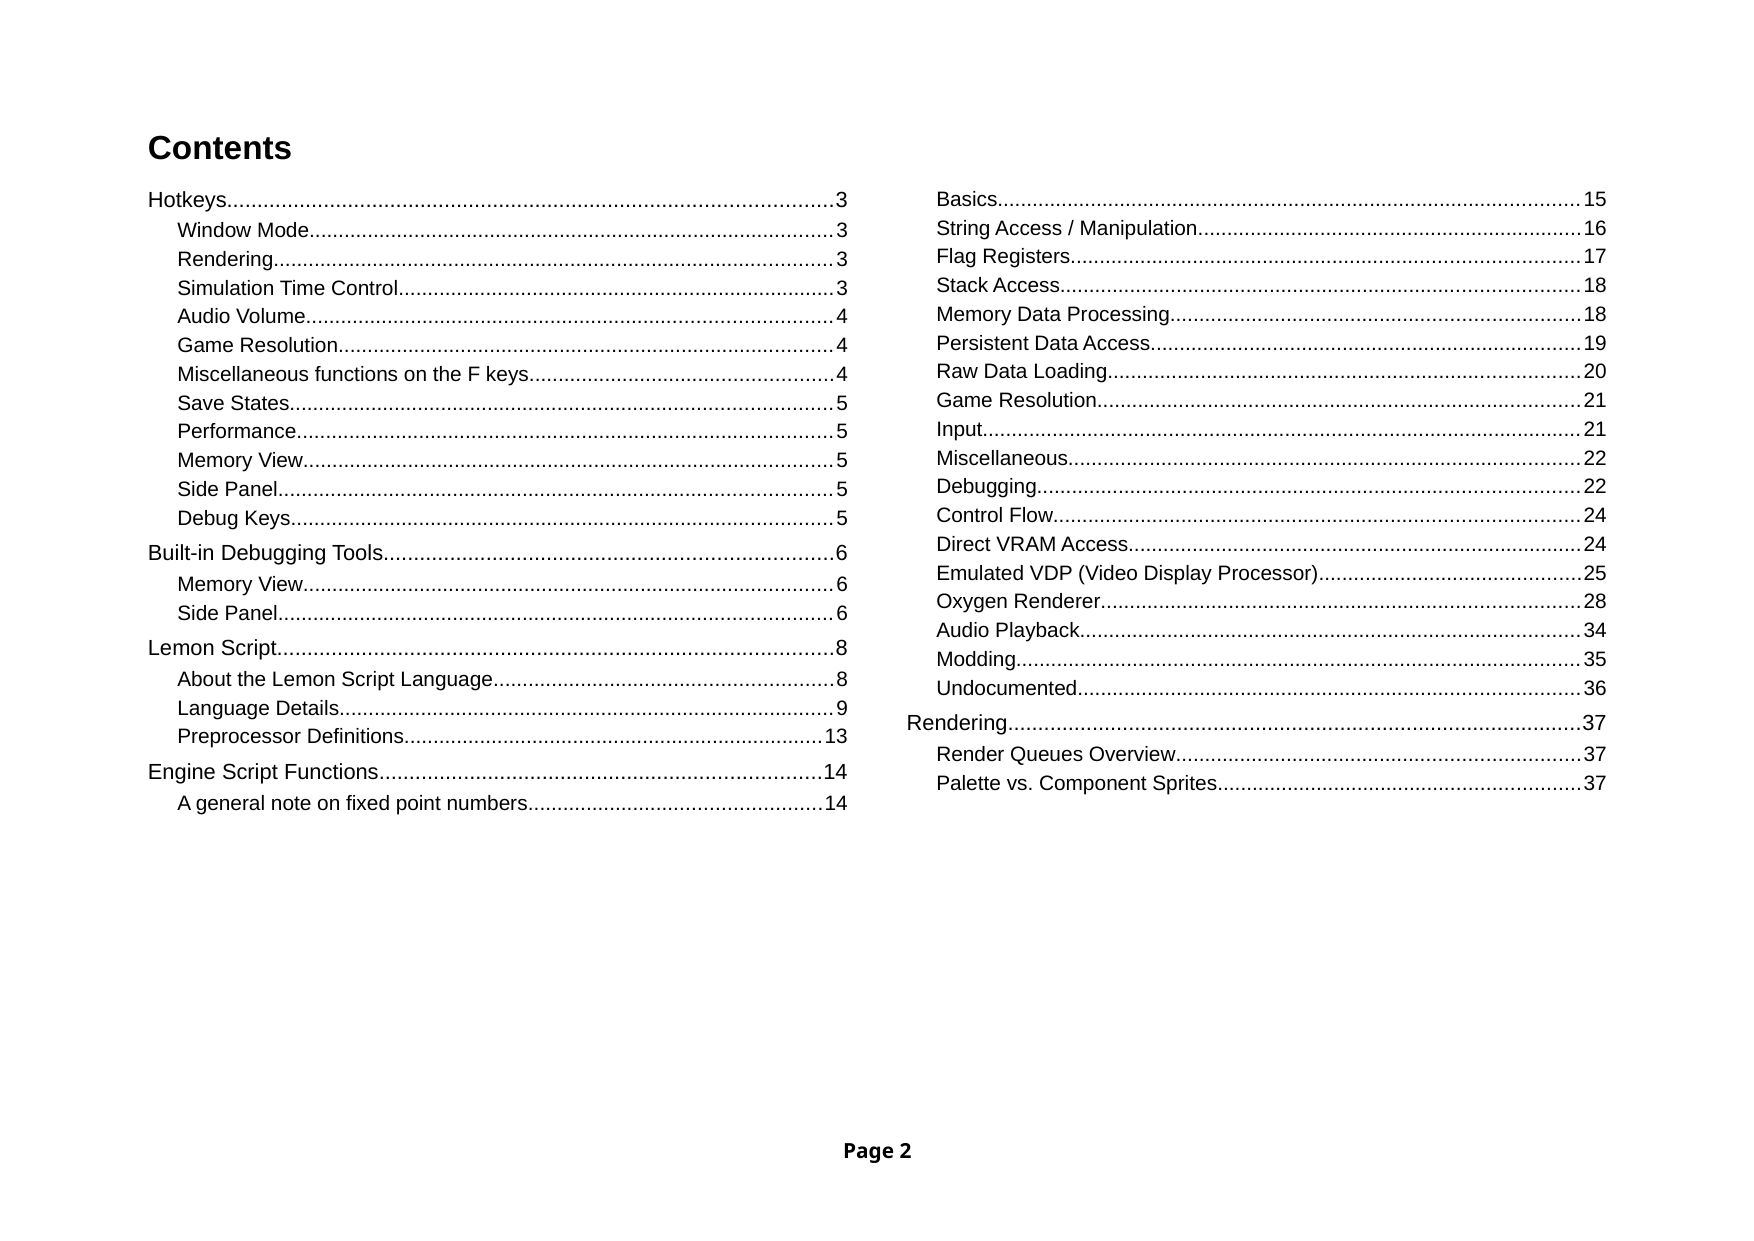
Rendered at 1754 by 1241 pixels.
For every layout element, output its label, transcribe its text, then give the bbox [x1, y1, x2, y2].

text Game Resolution 21 [936, 388, 1606, 412]
text Raw Data Loading 20 [936, 359, 1606, 383]
text Hotkeys 3 [148, 187, 847, 212]
text Direct VRAM Access 24 [936, 532, 1606, 556]
text Memory View 5 [177, 448, 847, 472]
text Simulation Time Control 3 [177, 276, 847, 299]
text Flag Registers 17 [936, 244, 1606, 268]
text Miscellaneous 22 [936, 445, 1606, 469]
text Side Panel 5 [177, 477, 847, 501]
text Performance 5 [177, 419, 847, 443]
text Rendering 37 [906, 710, 1606, 735]
text Audio Volume 4 [177, 304, 847, 328]
text Rendering 3 [177, 247, 847, 271]
text Oxygen Renderer 28 [936, 589, 1606, 613]
text Persistent Data Access 19 [936, 330, 1606, 354]
text Miscellaneous functions on the F keys 4 [177, 362, 847, 386]
text Lemon Script 8 [148, 635, 847, 660]
text Language Details 9 [177, 695, 847, 719]
text Input 21 [936, 417, 1606, 441]
text About the Lemon Script Language 8 [177, 667, 847, 691]
text Side Panel 6 [177, 601, 847, 624]
text Debugging 22 [936, 474, 1606, 498]
text Audio Playback 34 [936, 618, 1606, 642]
text Save States 5 [177, 391, 847, 414]
subtitle Contents [148, 128, 1606, 167]
text Built-in Debugging Tools 6 [148, 540, 847, 566]
text Undocumented 36 [936, 675, 1606, 699]
text Control Flow 24 [936, 503, 1606, 527]
text Window Mode 3 [177, 218, 847, 242]
text Memory Data Processing 18 [936, 302, 1606, 326]
text Emulated VDP (Video Display Processor) 25 [936, 560, 1606, 584]
text Preprocessor Definitions 13 [177, 724, 847, 748]
text Debug Keys 5 [177, 506, 847, 529]
text Stack Access 18 [936, 273, 1606, 297]
text Render Queues Overview 37 [936, 742, 1606, 766]
text Game Resolution 4 [177, 333, 847, 357]
text Modding 35 [936, 647, 1606, 671]
text A general note on fixed point numbers 14 [177, 790, 847, 814]
text Memory View 6 [177, 572, 847, 596]
text Basics 15 [936, 187, 1606, 211]
text Engine Script Functions 14 [148, 759, 847, 784]
text String Access / Manipulation 16 [936, 215, 1606, 239]
text Palette vs. Component Sprites 37 [936, 770, 1606, 794]
